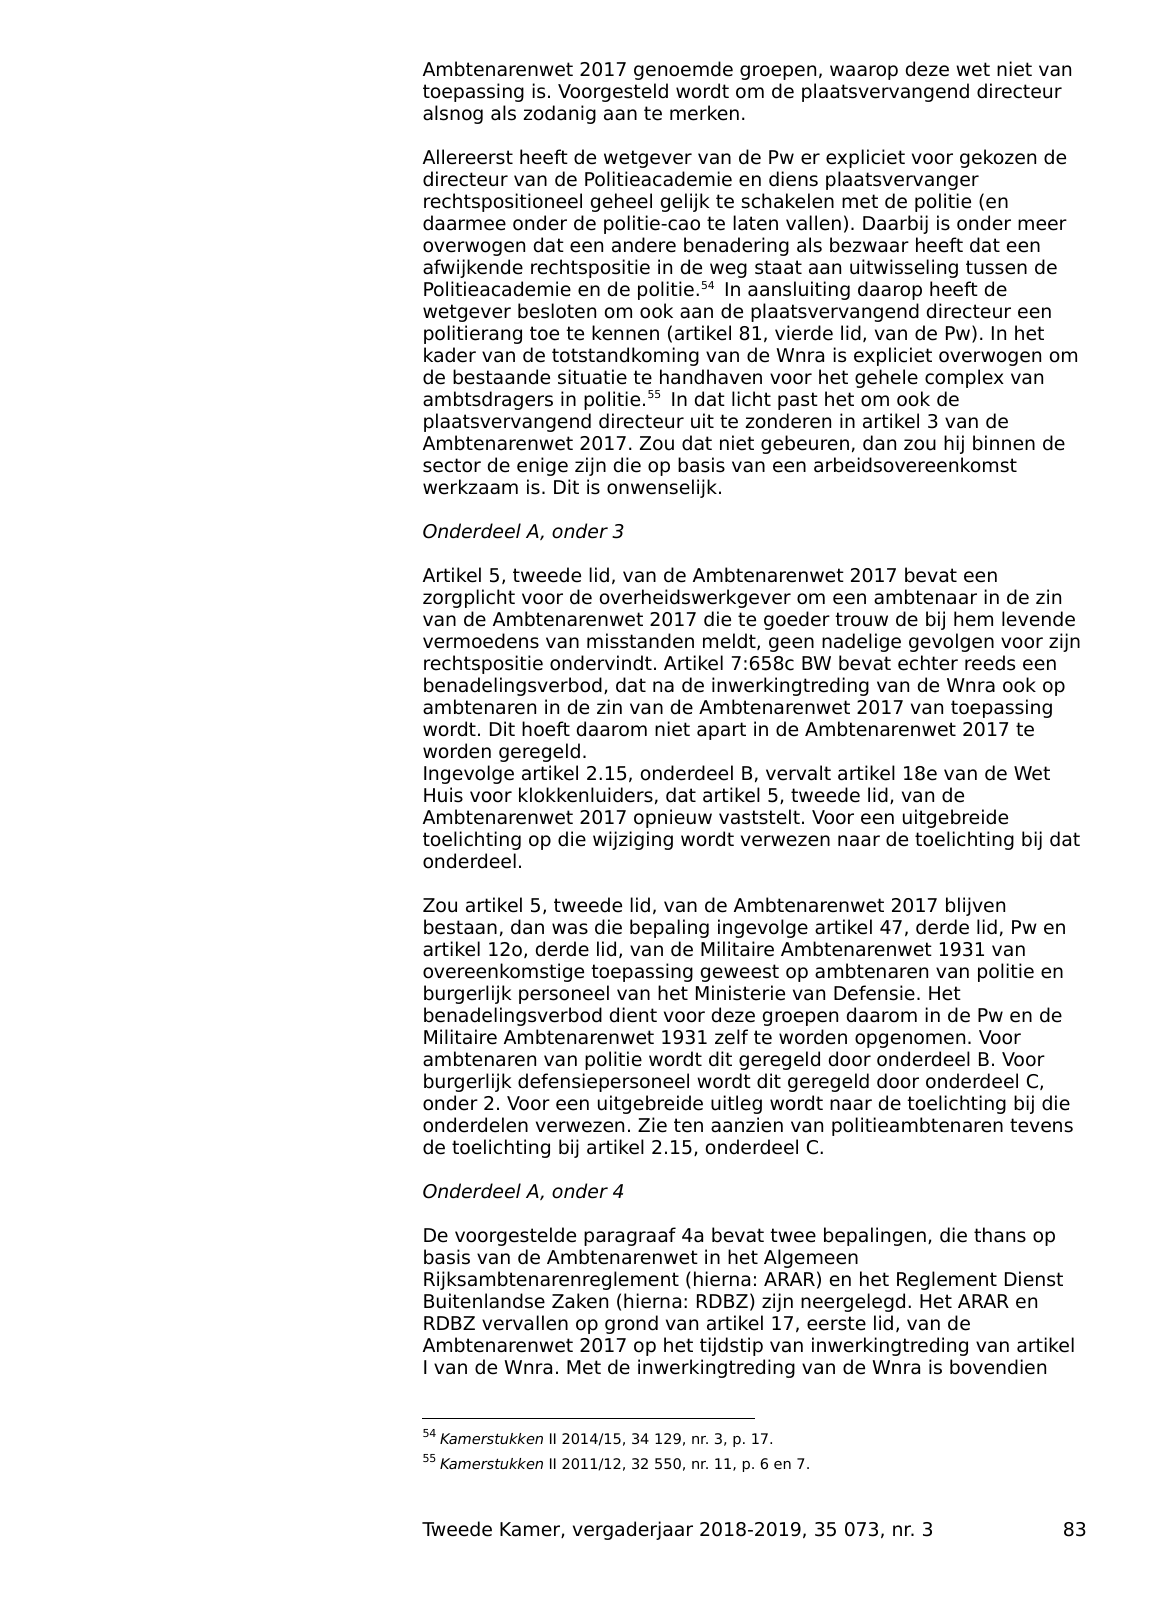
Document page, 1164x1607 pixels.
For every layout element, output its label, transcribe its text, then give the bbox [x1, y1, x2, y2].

text Artikel 5, tweede lid, van de Ambtenarenwet 2017 bevat een zorgplicht voor de overheidswerkgever om een ambtenaar in de zin van de Ambtenarenwet 2017 die te goeder trouw de bij hem levende vermoedens van misstanden meldt, geen nadelige gevolgen voor zijn rechtspositie ondervindt. Artikel 7:658c BW bevat echter reeds een benadelingsverbod, dat na de inwerkingtreding van de Wnra ook op ambtenaren in de zin van de Ambtenarenwet 2017 van toepassing wordt. Dit hoeft daarom niet apart in de Ambtenarenwet 2017 te worden geregeld. [422, 565, 1087, 763]
text Allereerst heeft de wetgever van de Pw er expliciet voor gekozen de directeur van de Politieacademie en diens plaatsvervanger rechtspositioneel geheel gelijk te schakelen met de politie (en daarmee onder de politie-cao te laten vallen). Daarbij is onder meer overwogen dat een andere benadering als bezwaar heeft dat een afwijkende rechtspositie in de weg staat aan uitwisseling tussen de Politieacademie en de politie. In aansluiting daarop heeft de wetgever besloten om ook aan de plaatsvervangend directeur een politierang toe te kennen (artikel 81, vierde lid, van de Pw). In het kader van de totstandkoming van de Wnra is expliciet overwogen om de bestaande situatie te handhaven voor het gehele complex van ambtsdragers in politie. In dat licht past het om ook de plaatsvervangend directeur uit te zonderen in artikel 3 van de Ambtenarenwet 2017. Zou dat niet gebeuren, dan zou hij binnen de sector de enige zijn die op basis van een arbeidsovereenkomst werkzaam is. Dit is onwenselijk. [422, 147, 1087, 499]
text Ambtenarenwet 2017 genoemde groepen, waarop deze wet niet van toepassing is. Voorgesteld wordt om de plaatsvervangend directeur alsnog als zodanig aan te merken. [422, 59, 1087, 125]
subtitle Onderdeel A, onder 3 [422, 521, 1087, 543]
text Ingevolge artikel 2.15, onderdeel B, vervalt artikel 18e van de Wet Huis voor klokkenluiders, dat artikel 5, tweede lid, van de Ambtenarenwet 2017 opnieuw vaststelt. Voor een uitgebreide toelichting op die wijziging wordt verwezen naar de toelichting bij dat onderdeel. [422, 763, 1087, 873]
subtitle Onderdeel A, onder 4 [422, 1181, 1087, 1203]
text Kamerstukken II 2011/12, 32 550, nr. 11, p. 6 en 7. [422, 1452, 1087, 1474]
text De voorgestelde paragraaf 4a bevat twee bepalingen, die thans op basis van de Ambtenarenwet in het Algemeen Rijksambtenarenreglement (hierna: ARAR) en het Reglement Dienst Buitenlandse Zaken (hierna: RDBZ) zijn neergelegd. Het ARAR en RDBZ vervallen op grond van artikel 17, eerste lid, van de Ambtenarenwet 2017 op het tijdstip van inwerkingtreding van artikel I van de Wnra. Met de inwerkingtreding van de Wnra is bovendien [422, 1225, 1087, 1379]
text Zou artikel 5, tweede lid, van de Ambtenarenwet 2017 blijven bestaan, dan was die bepaling ingevolge artikel 47, derde lid, Pw en artikel 12o, derde lid, van de Militaire Ambtenarenwet 1931 van overeenkomstige toepassing geweest op ambtenaren van politie en burgerlijk personeel van het Ministerie van Defensie. Het benadelingsverbod dient voor deze groepen daarom in de Pw en de Militaire Ambtenarenwet 1931 zelf te worden opgenomen. Voor ambtenaren van politie wordt dit geregeld door onderdeel B. Voor burgerlijk defensiepersoneel wordt dit geregeld door onderdeel C, onder 2. Voor een uitgebreide uitleg wordt naar de toelichting bij die onderdelen verwezen. Zie ten aanzien van politieambtenaren tevens de toelichting bij artikel 2.15, onderdeel C. [422, 895, 1087, 1159]
text Kamerstukken II 2014/15, 34 129, nr. 3, p. 17. [422, 1427, 1087, 1449]
